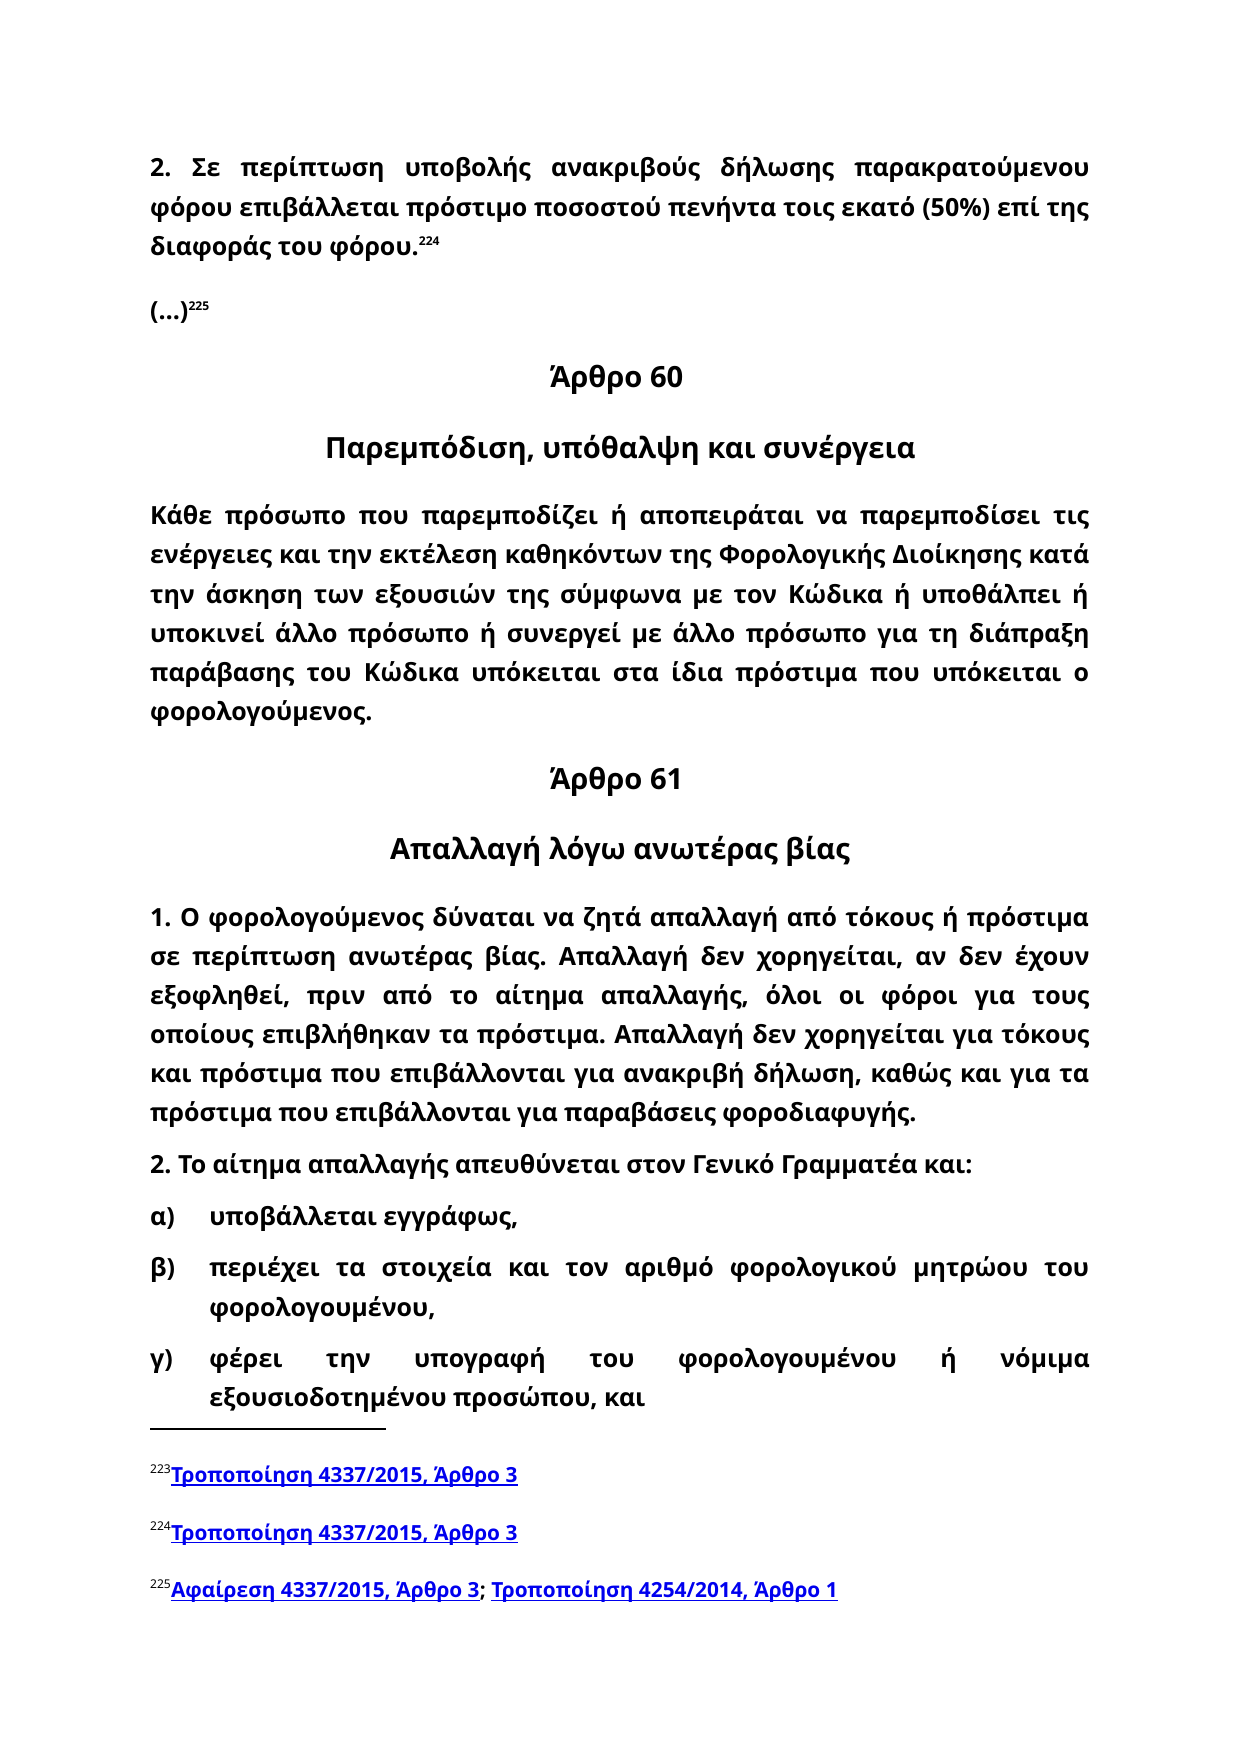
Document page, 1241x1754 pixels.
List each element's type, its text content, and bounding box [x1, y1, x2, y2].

text Κάθε πρόσωπο που παρεμποδίζει ή αποπειράται να παρεμποδίσει τις ενέργειες και την εκτέλεση καθηκόντων της Φορολογικής Διοίκησης κατά την άσκηση των εξουσιών της σύμφωνα με τον Κώδικα ή υποθάλπει ή υποκινεί άλλο πρόσωπο ή συνεργεί με άλλο πρόσωπο για τη διάπραξη παράβασης του Κώδικα υπόκειται στα ίδια πρόστιμα που υπόκειται ο φορολογούμενος. [150, 498, 1090, 728]
subtitle Παρεμπόδιση, υπόθαλψη και συνέργεια [150, 427, 1090, 467]
list α) υποβάλλεται εγγράφως, [150, 1198, 1090, 1232]
text Τροποποίηση 4337/2015, Άρθρο 3 [150, 1518, 1090, 1546]
text (…) [150, 292, 1090, 327]
text Αφαίρεση 4337/2015, Άρθρο 3; Τροποποίηση 4254/2014, Άρθρο 1 [150, 1576, 1090, 1604]
subtitle Άρθρο 60 [150, 357, 1090, 396]
subtitle Άρθρο 61 [150, 758, 1090, 798]
list γ) φέρει την υπογραφή του φορολογουμένου ή νόμιμα εξουσιοδοτημένου προσώπου, και [150, 1341, 1090, 1414]
text 2. Σε περίπτωση υποβολής ανακριβούς δήλωσης παρακρατούμενου φόρου επιβάλλεται πρόστιμο ποσοστού πενήντα τοις εκατό (50%) επί της διαφοράς του φόρου. [150, 150, 1090, 262]
text Τροποποίηση 4337/2015, Άρθρο 3 [150, 1460, 1090, 1489]
subtitle Απαλλαγή λόγω ανωτέρας βίας [150, 828, 1090, 868]
list β) περιέχει τα στοιχεία και τον αριθμό φορολογικού μητρώου του φορολογουμένου, [150, 1250, 1090, 1323]
text 1. Ο φορολογούμενος δύναται να ζητά απαλλαγή από τόκους ή πρόστιμα σε περίπτωση ανωτέρας βίας. Απαλλαγή δεν χορηγείται, αν δεν έχουν εξοφληθεί, πριν από το αίτημα απαλλαγής, όλοι οι φόροι για τους οποίους επιβλήθηκαν τα πρόστιμα. Απαλλαγή δεν χορηγείται για τόκους και πρόστιμα που επιβάλλονται για ανακριβή δήλωση, καθώς και για τα πρόστιμα που επιβάλλονται για παραβάσεις φοροδιαφυγής. [150, 899, 1090, 1129]
text 2. Το αίτημα απαλλαγής απευθύνεται στον Γενικό Γραμματέα και: [150, 1147, 1090, 1181]
